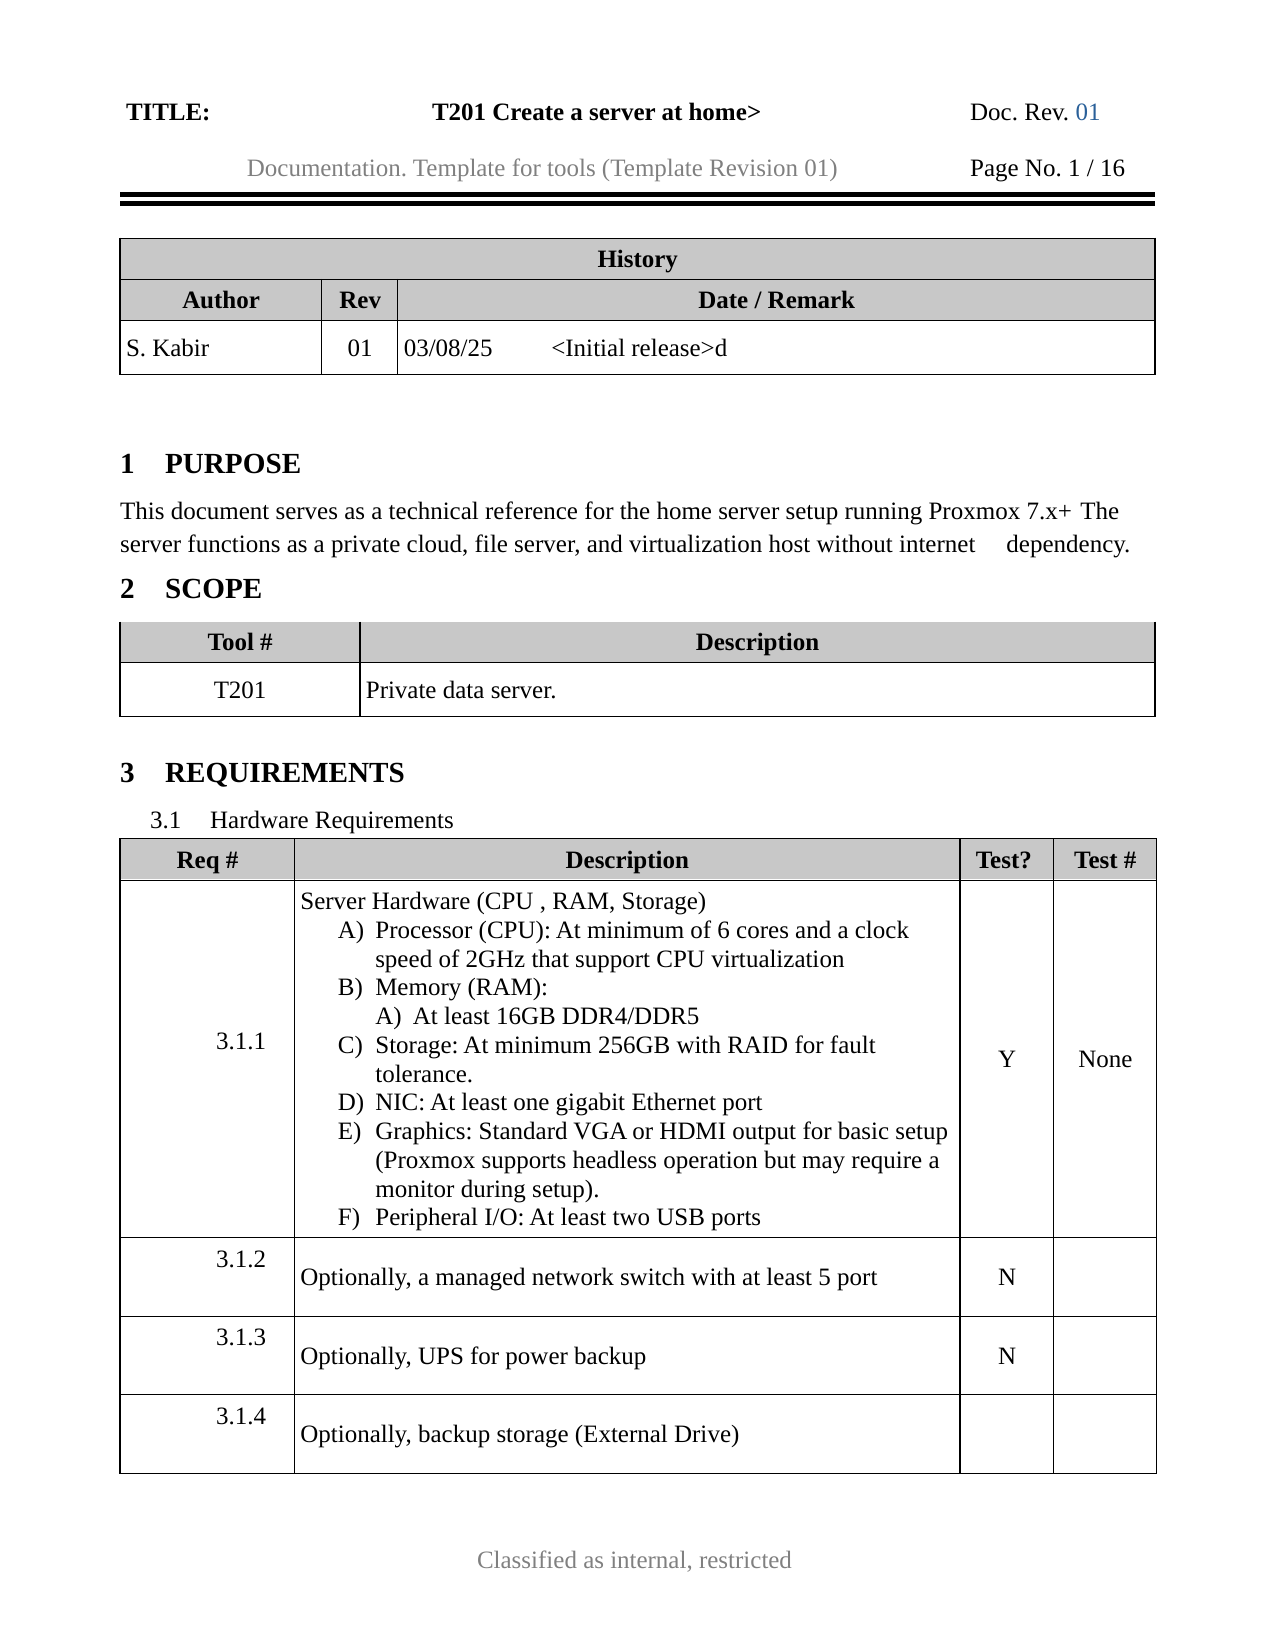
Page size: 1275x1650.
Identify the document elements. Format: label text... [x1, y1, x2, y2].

subtitle Requirements [120, 755, 1155, 788]
table_cell [1054, 1395, 1156, 1473]
table_cell N [961, 1238, 1053, 1316]
table_cell S. Kabir [121, 321, 321, 374]
table_header Test # [1054, 839, 1156, 879]
table_cell [121, 881, 294, 1237]
table_cell N [961, 1317, 1053, 1394]
table_cell Date / Remark [398, 280, 1154, 320]
table_header Tool # [121, 622, 359, 662]
table_cell [1054, 1238, 1156, 1316]
table_cell [121, 1238, 294, 1316]
table_cell None [1054, 881, 1156, 1237]
subtitle SCOPE [120, 571, 1155, 605]
table_header History [121, 239, 1154, 279]
table_header Test? [961, 839, 1053, 879]
table_cell 03/08/25 <Initial release>d [398, 321, 1154, 374]
table_header Description [361, 622, 1154, 662]
table_cell Y [961, 881, 1053, 1237]
table_cell 01 [322, 321, 397, 374]
subtitle This document serves as a technical reference for the home server setup running Proxmox 7.x+ The server functions as a private cloud, file server, and virtualization host without internet dependency. [120, 496, 1155, 558]
table_cell [1054, 1317, 1156, 1394]
table_cell Optionally, a managed network switch with at least 5 port [295, 1238, 959, 1316]
table_header Description [295, 839, 959, 879]
table_cell [121, 1317, 294, 1394]
table_cell Private data server. [361, 663, 1154, 716]
table_cell Author [121, 280, 321, 320]
table_cell Optionally, backup storage (External Drive) [295, 1395, 959, 1473]
table_cell Optionally, UPS for power backup [295, 1317, 959, 1394]
table_cell [961, 1395, 1053, 1473]
table_cell T201 [121, 663, 359, 716]
table_cell Rev [322, 280, 397, 320]
subtitle Purpose [120, 446, 1155, 479]
table_cell Server Hardware (CPU , RAM, Storage) Processor (CPU): At minimum of 6 cores and a clock speed of 2GHz that support CPU virtualization Memory (RAM): At least 16GB DDR4/DDR5 Storage: At minimum 256GB with RAID for fault tolerance. NIC: At least one gigabit Ethernet port Graphics: Standard VGA or HDMI output for basic setup (Proxmox supports headless operation but may require a monitor during setup). Peripheral I/O: At least two USB ports [295, 881, 959, 1237]
table_header Req # [121, 839, 294, 879]
subtitle Hardware Requirements [120, 805, 1155, 834]
table_cell [121, 1395, 294, 1473]
